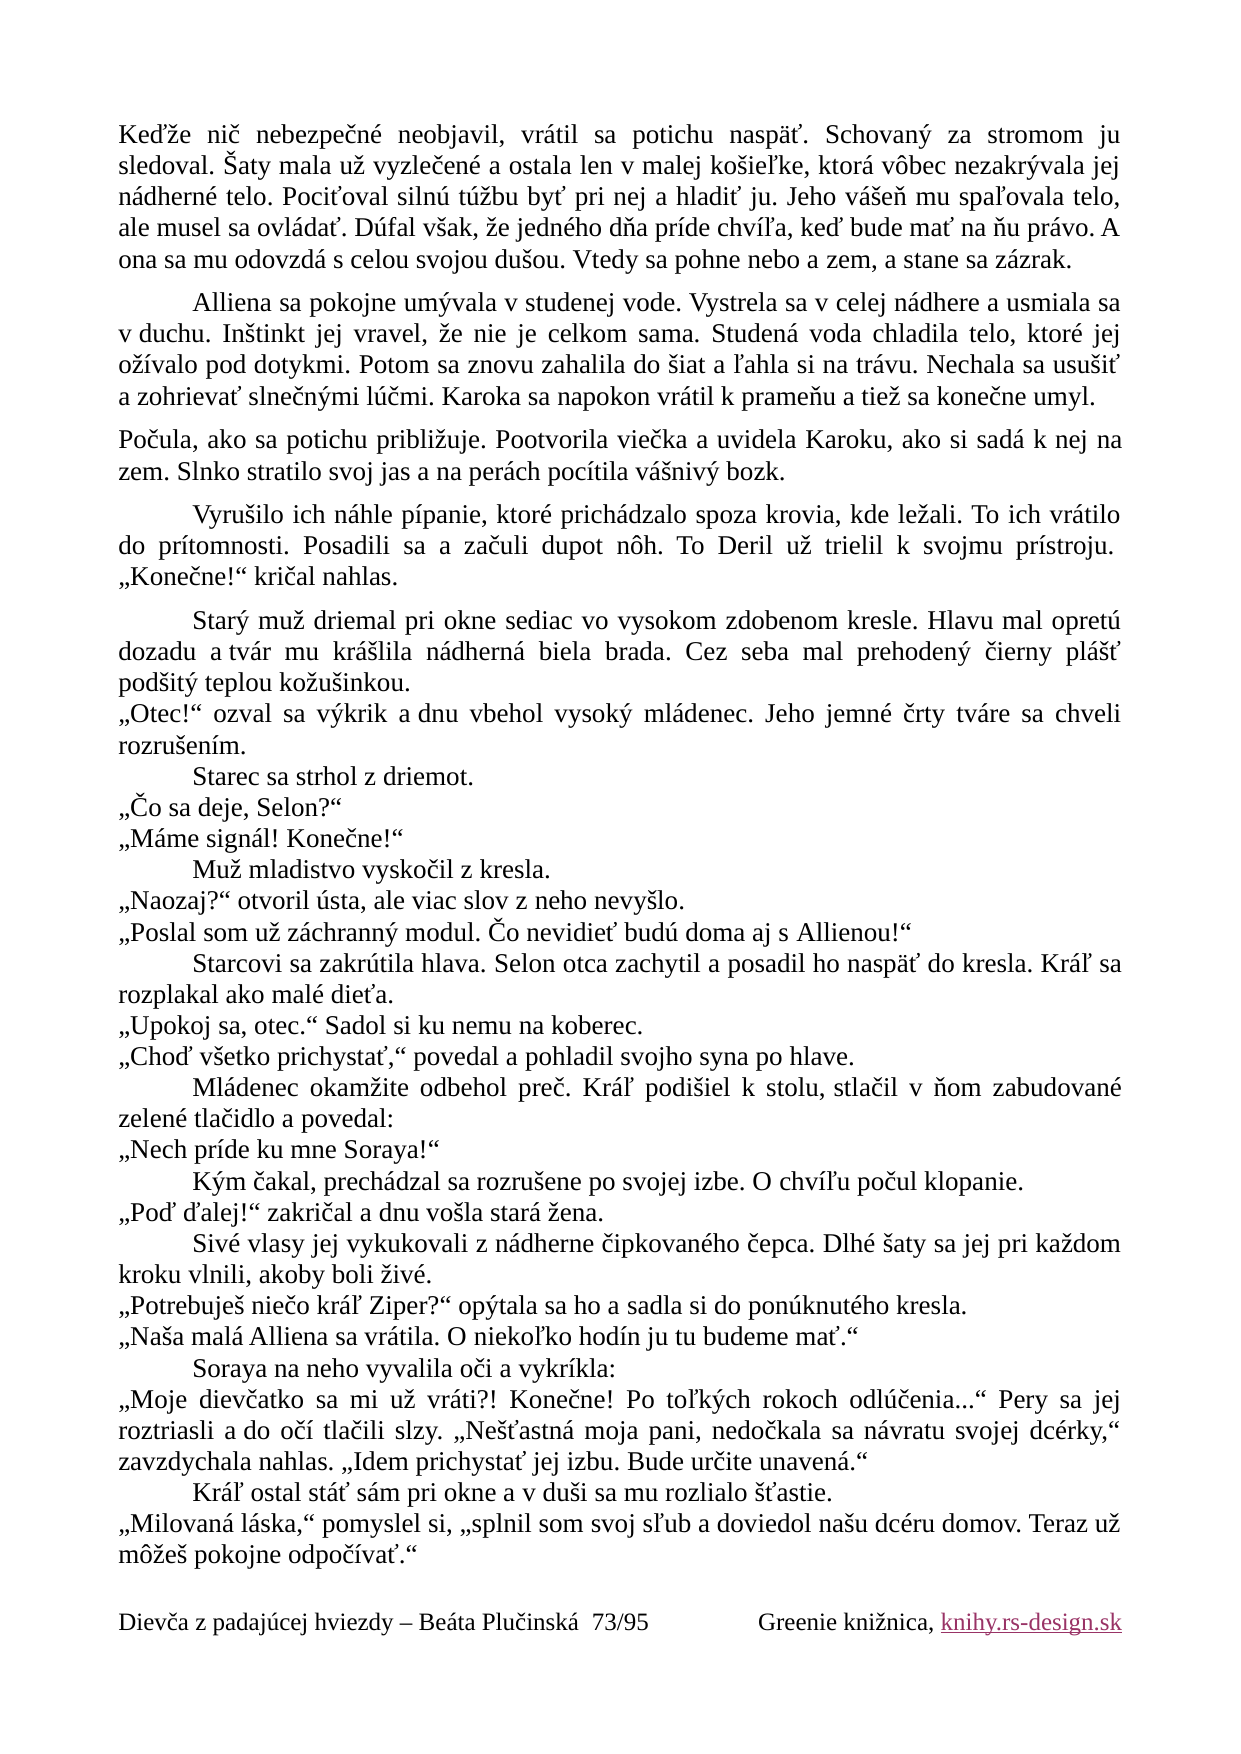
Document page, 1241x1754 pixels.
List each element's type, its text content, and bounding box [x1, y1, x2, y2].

text „Naozaj?“ otvoril ústa, ale viac slov z neho nevyšlo. [118, 884, 1122, 916]
text „Potrebuješ niečo kráľ Ziper?“ opýtala sa ho a sadla si do ponúknutého kresla. [118, 1289, 1122, 1321]
text Počula, ako sa potichu približuje. Pootvorila viečka a uvidela Karoku, ako si sadá k nej na zem. Slnko stratilo svoj jas a na perách pocítila vášnivý bozk. [118, 423, 1122, 486]
text Starec sa strhol z driemot. [118, 760, 1122, 791]
text Alliena sa pokojne umývala v studenej vode. Vystrela sa v celej nádhere a usmiala sa v duchu. Inštinkt jej vravel, že nie je celkom sama. Studená voda chladila telo, ktoré jej ožívalo pod dotykmi. Potom sa znovu zahalila do šiat a ľahla si na trávu. Nechala sa usušiť a zohrievať slnečnými lúčmi. Karoka sa napokon vrátil k prameňu a tiež sa konečne umyl. [118, 286, 1122, 411]
text „Choď všetko prichystať,“ povedal a pohladil svojho syna po hlave. [118, 1040, 1122, 1071]
text „Moje dievčatko sa mi už vráti?! Konečne! Po toľkých rokoch odlúčenia...“ Pery sa jej roztriasli a do očí tlačili slzy. „Nešťastná moja pani, nedočkala sa návratu svojej dcérky,“ zavzdychala nahlas. „Idem prichystať jej izbu. Bude určite unavená.“ [118, 1383, 1122, 1476]
text „Upokoj sa, otec.“ Sadol si ku nemu na koberec. [118, 1009, 1122, 1040]
text „Poslal som už záchranný modul. Čo nevidieť budú doma aj s Allienou!“ [118, 916, 1122, 947]
text Starý muž driemal pri okne sediac vo vysokom zdobenom kresle. Hlavu mal opretú dozadu a tvár mu krášlila nádherná biela brada. Cez seba mal prehodený čierny plášť podšitý teplou kožušinkou. [118, 604, 1122, 698]
text Kým čakal, prechádzal sa rozrušene po svojej izbe. O chvíľu počul klopanie. [118, 1165, 1122, 1196]
text „Poď ďalej!“ zakričal a dnu vošla stará žena. [118, 1196, 1122, 1227]
text Starcovi sa zakrútila hlava. Selon otca zachytil a posadil ho naspäť do kresla. Kráľ sa rozplakal ako malé dieťa. [118, 947, 1122, 1009]
text Keďže nič nebezpečné neobjavil, vrátil sa potichu naspäť. Schovaný za stromom ju sledoval. Šaty mala už vyzlečené a ostala len v malej košieľke, ktorá vôbec nezakrývala jej nádherné telo. Pociťoval silnú túžbu byť pri nej a hladiť ju. Jeho vášeň mu spaľovala telo, ale musel sa ovládať. Dúfal však, že jedného dňa príde chvíľa, keď bude mať na ňu právo. A ona sa mu odovzdá s celou svojou dušou. Vtedy sa pohne nebo a zem, a stane sa zázrak. [118, 118, 1122, 274]
text Soraya na neho vyvalila oči a vykríkla: [118, 1352, 1122, 1383]
text Kráľ ostal stáť sám pri okne a v duši sa mu rozlialo šťastie. [118, 1476, 1122, 1507]
text Mládenec okamžite odbehol preč. Kráľ podišiel k stolu, stlačil v ňom zabudované zelené tlačidlo a povedal: [118, 1071, 1122, 1134]
text Sivé vlasy jej vykukovali z nádherne čipkovaného čepca. Dlhé šaty sa jej pri každom kroku vlnili, akoby boli živé. [118, 1227, 1122, 1289]
text „Čo sa deje, Selon?“ [118, 791, 1122, 822]
text Vyrušilo ich náhle pípanie, ktoré prichádzalo spoza krovia, kde ležali. To ich vrátilo do prítomnosti. Posadili sa a začuli dupot nôh. To Deril už trielil k svojmu prístroju. „Konečne!“ kričal nahlas. [118, 498, 1122, 592]
text „Otec!“ ozval sa výkrik a dnu vbehol vysoký mládenec. Jeho jemné črty tváre sa chveli rozrušením. [118, 698, 1122, 760]
text „Naša malá Alliena sa vrátila. O niekoľko hodín ju tu budeme mať.“ [118, 1321, 1122, 1352]
text „Nech príde ku mne Soraya!“ [118, 1134, 1122, 1165]
text „Máme signál! Konečne!“ [118, 822, 1122, 853]
text Muž mladistvo vyskočil z kresla. [118, 853, 1122, 884]
text „Milovaná láska,“ pomyslel si, „splnil som svoj sľub a doviedol našu dcéru domov. Teraz už môžeš pokojne odpočívať.“ [118, 1507, 1122, 1570]
